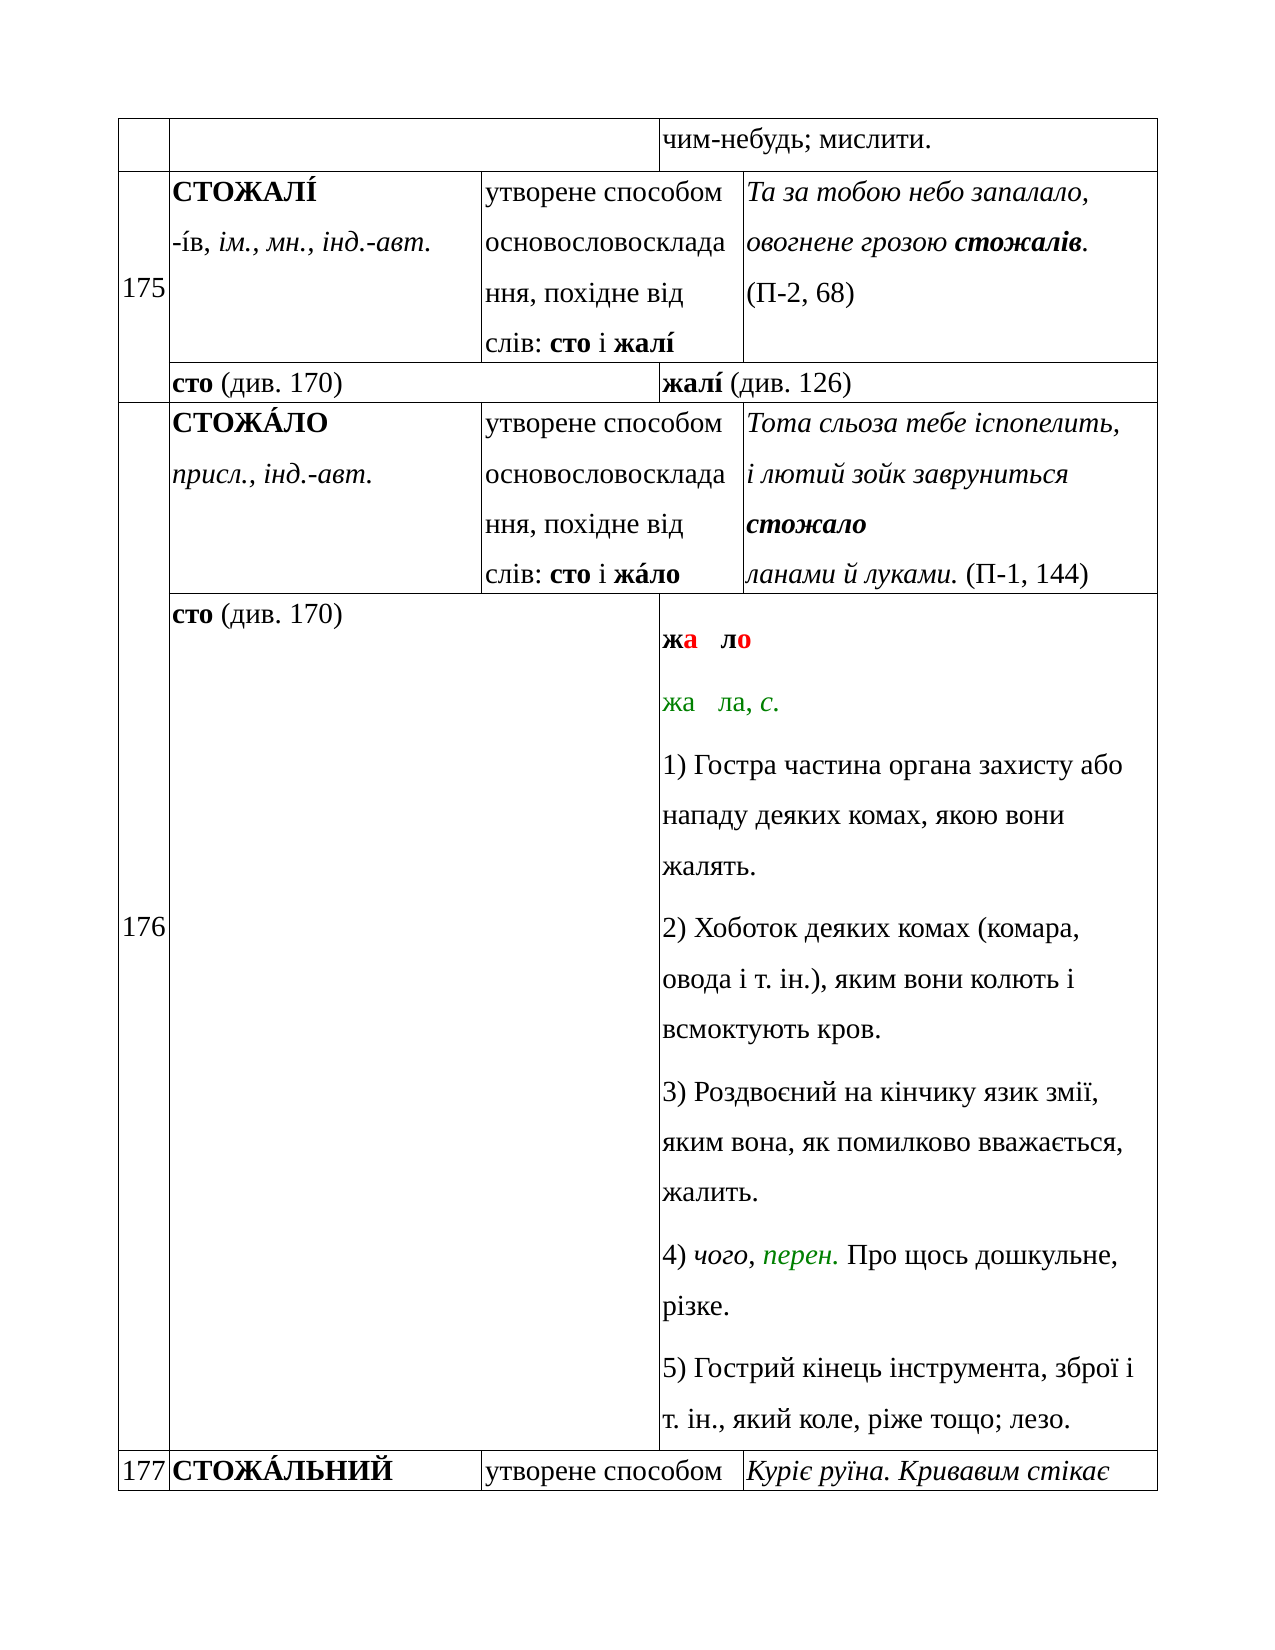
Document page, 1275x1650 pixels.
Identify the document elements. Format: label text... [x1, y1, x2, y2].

table_cell жалí (див. 126) [660, 363, 1157, 402]
table_cell утворене способом [482, 1451, 743, 1490]
table_cell Стожалí -íв, ім., мн., інд.-авт. [170, 172, 481, 362]
table_cell 176 [119, 403, 169, 1450]
table_cell 175 [119, 172, 169, 402]
table_cell жало жала, с. 1) Гостра частина органа захисту або нападу деяких комах, якою вони жалять. 2) Хоботок деяких комах (комара, овода і т. ін.), яким вони колють і всмоктують кров. 3) Роздвоєний на кінчику язик змії, яким вона, як помилково вважається, жалить. 4) чого, перен. Про щось дошкульне, різке. 5) Гострий кінець інструмента, зброї і т. ін., який коле, ріже тощо; лезо. [660, 594, 1157, 1450]
table_cell Та за тобою небо запалало, овогнене грозою стожалів. (П‑2, 68) [744, 172, 1157, 362]
table_cell сто (див. 170) [170, 363, 659, 402]
table_cell [170, 119, 659, 171]
table_cell сто (див. 170) [170, 594, 659, 1450]
table_cell Тота сльоза тебе іспопелить, і лютий зойк завруниться стожало ланами й луками. (П‑1, 144) [744, 403, 1157, 593]
table_cell утворене способом основословоскладання, похідне від слів: сто і жалí [482, 172, 743, 362]
table_cell Куріє руїна. Кривавим стікає [744, 1451, 1157, 1490]
table_cell [119, 119, 169, 171]
table_cell Стожáло присл., інд.-авт. [170, 403, 481, 593]
table_cell Стожáльний [170, 1451, 481, 1490]
table_cell чим-небудь; мислити. [660, 119, 1157, 171]
table_cell 177 [119, 1451, 169, 1490]
table_cell утворене способом основословоскладання, похідне від слів: сто і жáло [482, 403, 743, 593]
